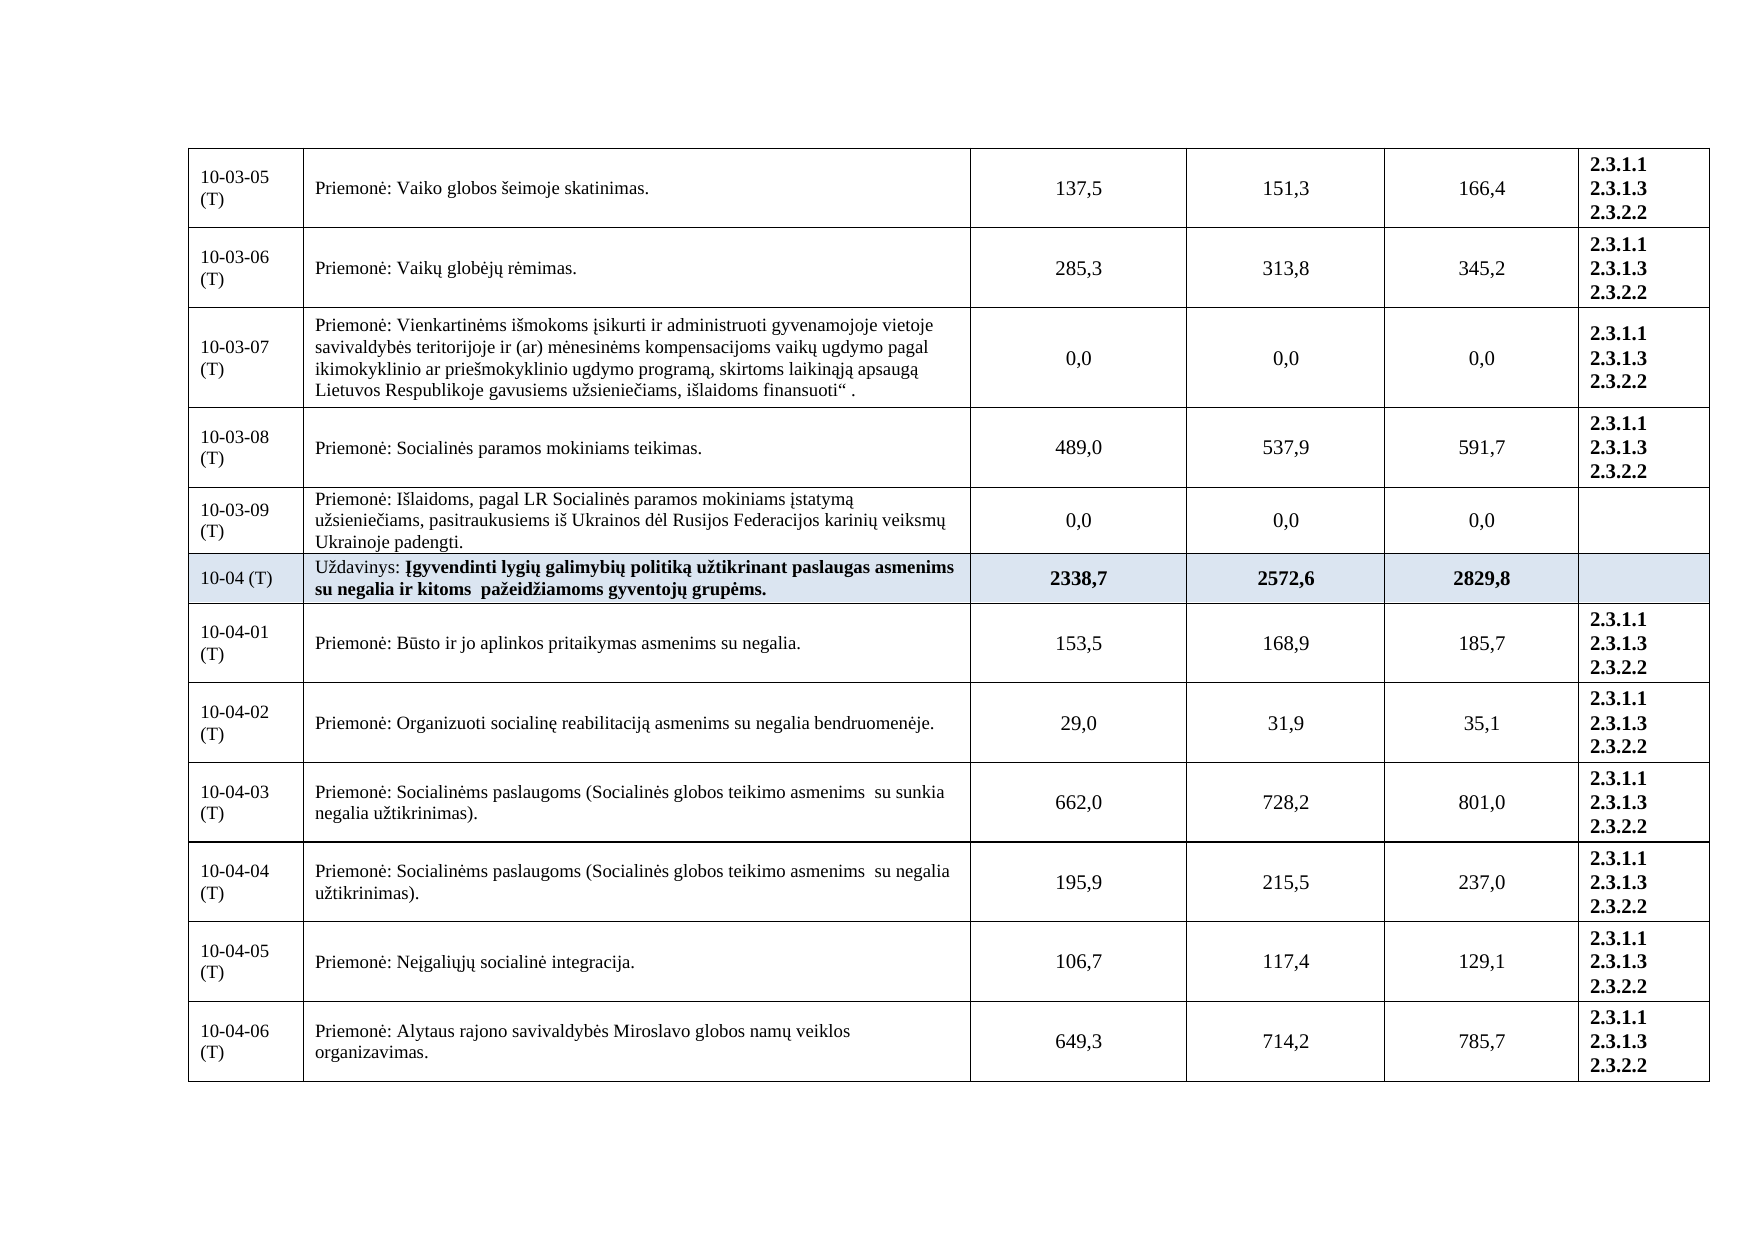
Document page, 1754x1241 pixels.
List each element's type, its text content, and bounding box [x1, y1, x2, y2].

table_cell 10-03-09 (T) [189, 488, 303, 552]
table_cell Priemonė: Vaikų globėjų rėmimas. [304, 228, 970, 307]
table_cell 10-04-01 (T) [189, 604, 303, 682]
table_cell 0,0 [1385, 308, 1578, 407]
table_cell 537,9 [1187, 408, 1384, 487]
table_cell 168,9 [1187, 604, 1384, 682]
table_cell 2338,7 [971, 554, 1186, 602]
table_cell Priemonė: Socialinės paramos mokiniams teikimas. [304, 408, 970, 487]
table_cell 2.3.1.1 2.3.1.3 2.3.2.2 [1579, 408, 1709, 487]
table_cell 728,2 [1187, 763, 1384, 841]
table_cell 137,5 [971, 149, 1186, 227]
table_cell Priemonė: Socialinėms paslaugoms (Socialinės globos teikimo asmenims su sunkia negalia užtikrinimas). [304, 763, 970, 841]
table_cell 2.3.1.1 2.3.1.3 2.3.2.2 [1579, 843, 1709, 921]
table_cell 10-04 (T) [189, 554, 303, 602]
table_cell 215,5 [1187, 843, 1384, 921]
table_cell 313,8 [1187, 228, 1384, 307]
table_cell 0,0 [971, 308, 1186, 407]
table_cell 166,4 [1385, 149, 1578, 227]
table_cell [1579, 488, 1709, 552]
table_cell Priemonė: Vienkartinėms išmokoms įsikurti ir administruoti gyvenamojoje vietoje savivaldybės teritorijoje ir (ar) mėnesinėms kompensacijoms vaikų ugdymo pagal ikimokyklinio ar priešmokyklinio ugdymo programą, skirtoms laikinąją apsaugą Lietuvos Respublikoje gavusiems užsieniečiams, išlaidoms finansuoti“ . [304, 308, 970, 407]
table_cell 2.3.1.1 2.3.1.3 2.3.2.2 [1579, 149, 1709, 227]
table_cell 106,7 [971, 922, 1186, 1001]
table_cell 285,3 [971, 228, 1186, 307]
table_cell 153,5 [971, 604, 1186, 682]
table_cell 2829,8 [1385, 554, 1578, 602]
table_cell Priemonė: Vaiko globos šeimoje skatinimas. [304, 149, 970, 227]
table_cell 2.3.1.1 2.3.1.3 2.3.2.2 [1579, 922, 1709, 1001]
table_cell Priemonė: Organizuoti socialinę reabilitaciją asmenims su negalia bendruomenėje. [304, 683, 970, 762]
table_cell 345,2 [1385, 228, 1578, 307]
table_cell 2.3.1.1 2.3.1.3 2.3.2.2 [1579, 683, 1709, 762]
table_cell 10-03-05 (T) [189, 149, 303, 227]
table_cell 10-03-08 (T) [189, 408, 303, 487]
table_cell 237,0 [1385, 843, 1578, 921]
table_cell 785,7 [1385, 1002, 1578, 1081]
table_cell Priemonė: Alytaus rajono savivaldybės Miroslavo globos namų veiklos organizavimas. [304, 1002, 970, 1081]
table_cell 489,0 [971, 408, 1186, 487]
table_cell 591,7 [1385, 408, 1578, 487]
table_cell 714,2 [1187, 1002, 1384, 1081]
table_cell Priemonė: Išlaidoms, pagal LR Socialinės paramos mokiniams įstatymą užsieniečiams, pasitraukusiems iš Ukrainos dėl Rusijos Federacijos karinių veiksmų Ukrainoje padengti. [304, 488, 970, 552]
table_cell 10-03-06 (T) [189, 228, 303, 307]
table_cell 151,3 [1187, 149, 1384, 227]
table_cell 0,0 [1187, 308, 1384, 407]
table_cell 129,1 [1385, 922, 1578, 1001]
table_cell 195,9 [971, 843, 1186, 921]
table_cell 2572,6 [1187, 554, 1384, 602]
table_cell 0,0 [1385, 488, 1578, 552]
table_cell 0,0 [1187, 488, 1384, 552]
table_cell Uždavinys: Įgyvendinti lygių galimybių politiką užtikrinant paslaugas asmenims su negalia ir kitoms pažeidžiamoms gyventojų grupėms. [304, 554, 970, 602]
table_cell 10-04-04 (T) [189, 843, 303, 921]
table_cell Priemonė: Neįgaliųjų socialinė integracija. [304, 922, 970, 1001]
table_cell 2.3.1.1 2.3.1.3 2.3.2.2 [1579, 308, 1709, 407]
table_cell 31,9 [1187, 683, 1384, 762]
table_cell 10-03-07 (T) [189, 308, 303, 407]
table_cell 117,4 [1187, 922, 1384, 1001]
table_cell 10-04-06 (T) [189, 1002, 303, 1081]
table_cell 2.3.1.1 2.3.1.3 2.3.2.2 [1579, 604, 1709, 682]
table_cell 10-04-03 (T) [189, 763, 303, 841]
table_cell 0,0 [971, 488, 1186, 552]
table_cell 10-04-02 (T) [189, 683, 303, 762]
table_cell 2.3.1.1 2.3.1.3 2.3.2.2 [1579, 1002, 1709, 1081]
table_cell Priemonė: Socialinėms paslaugoms (Socialinės globos teikimo asmenims su negalia užtikrinimas). [304, 843, 970, 921]
table_cell 662,0 [971, 763, 1186, 841]
table_cell 2.3.1.1 2.3.1.3 2.3.2.2 [1579, 228, 1709, 307]
table_cell Priemonė: Būsto ir jo aplinkos pritaikymas asmenims su negalia. [304, 604, 970, 682]
table_cell 801,0 [1385, 763, 1578, 841]
table_cell 35,1 [1385, 683, 1578, 762]
table_cell 10-04-05 (T) [189, 922, 303, 1001]
table_cell 185,7 [1385, 604, 1578, 682]
table_cell 2.3.1.1 2.3.1.3 2.3.2.2 [1579, 763, 1709, 841]
table_cell 649,3 [971, 1002, 1186, 1081]
table_cell 29,0 [971, 683, 1186, 762]
table_cell [1579, 554, 1709, 602]
